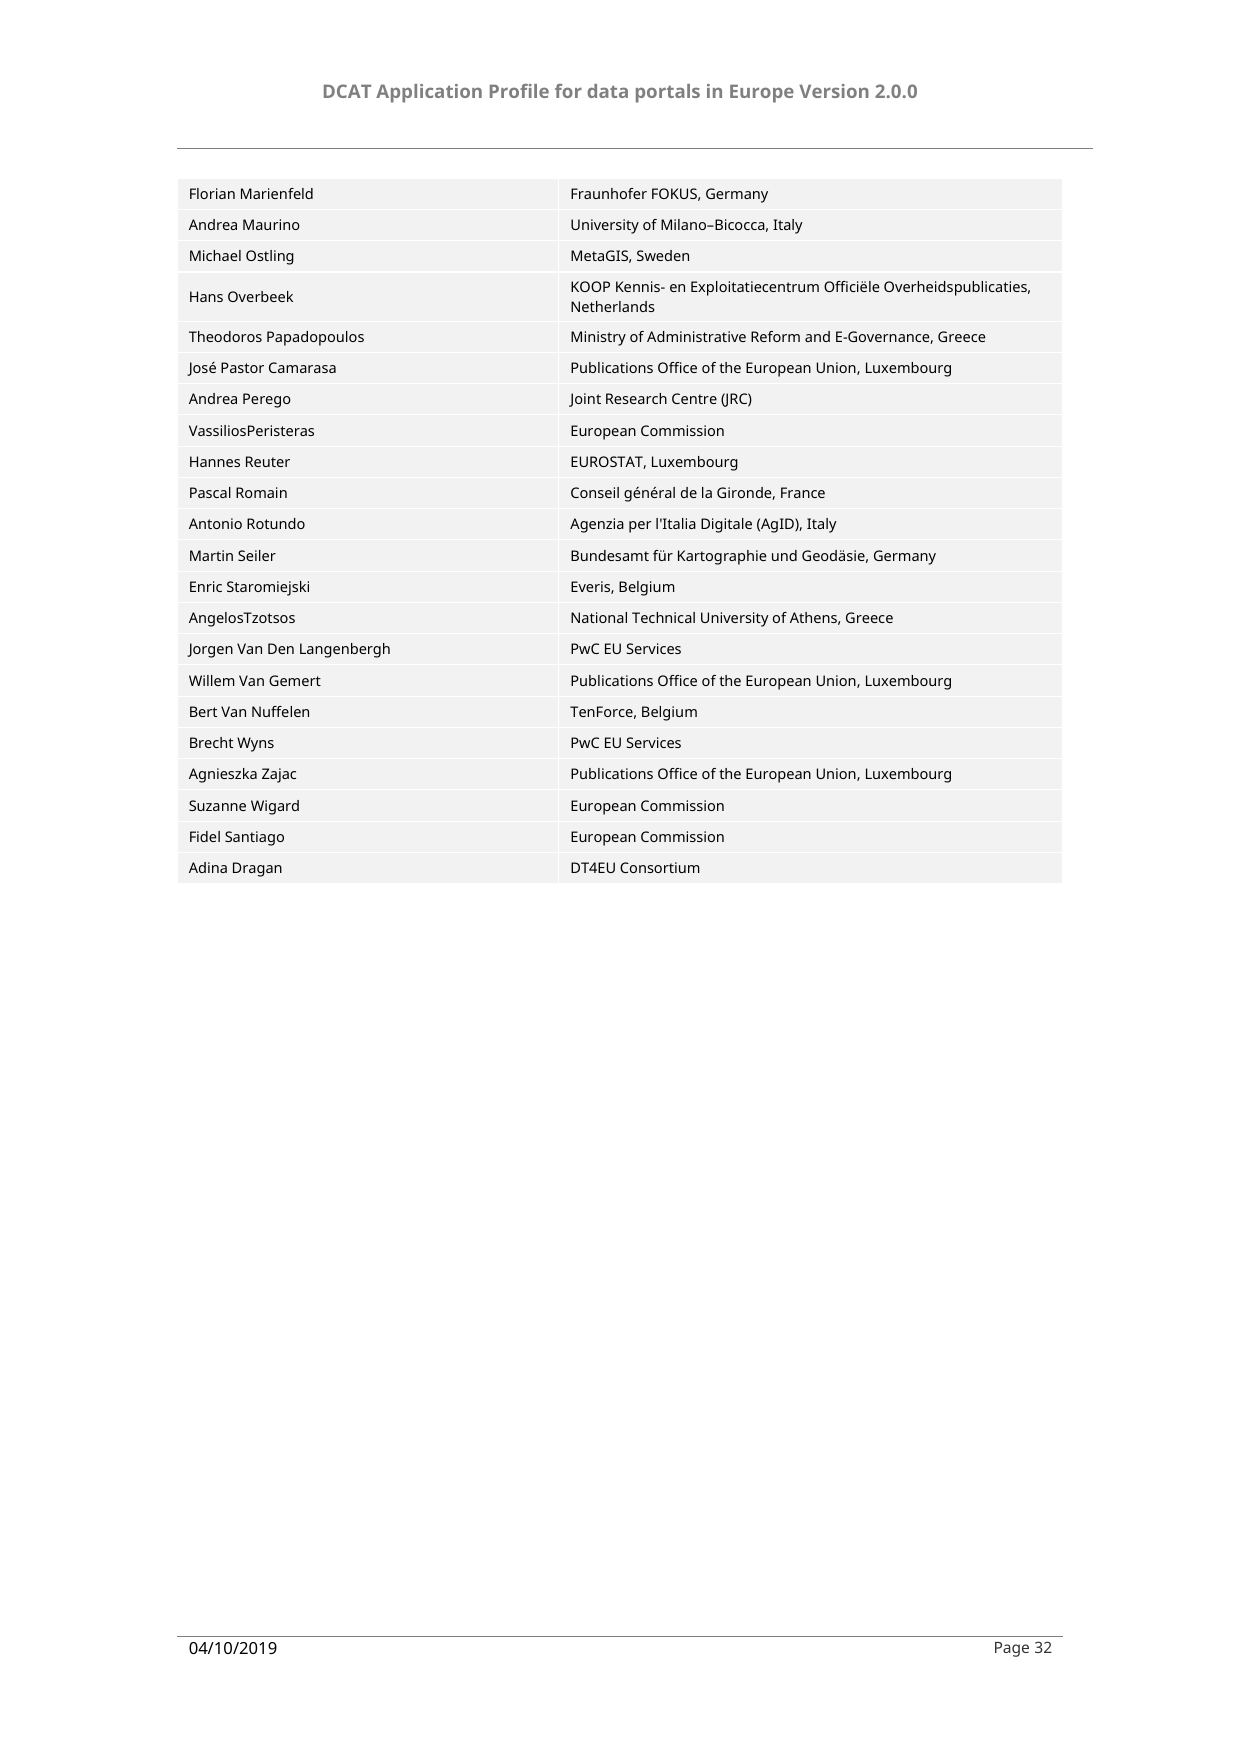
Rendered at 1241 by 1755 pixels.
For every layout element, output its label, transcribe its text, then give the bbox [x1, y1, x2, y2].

table_cell Pascal Romain [178, 478, 558, 508]
table_cell Suzanne Wigard [178, 790, 558, 821]
table_cell EUROSTAT, Luxembourg [559, 447, 1062, 477]
table_cell MetaGIS, Sweden [559, 241, 1062, 271]
table_cell University of Milano–Bicocca, Italy [559, 210, 1062, 240]
table_cell Fraunhofer FOKUS, Germany [559, 179, 1062, 209]
table_cell Enric Staromiejski [178, 572, 558, 602]
table_cell VassiliosPeristeras [178, 415, 558, 446]
table_cell Agenzia per l'Italia Digitale (AgID), Italy [559, 509, 1062, 539]
table_cell European Commission [559, 415, 1062, 446]
table_cell Ministry of Administrative Reform and E-Governance, Greece [559, 322, 1062, 352]
table_cell Conseil général de la Gironde, France [559, 478, 1062, 508]
table_cell Everis, Belgium [559, 572, 1062, 602]
table_cell Bert Van Nuffelen [178, 697, 558, 727]
table_cell European Commission [559, 790, 1062, 821]
table_cell AngelosTzotsos [178, 603, 558, 633]
table_cell Andrea Maurino [178, 210, 558, 240]
table_cell Andrea Perego [178, 384, 558, 414]
table_cell European Commission [559, 822, 1062, 852]
table_cell National Technical University of Athens, Greece [559, 603, 1062, 633]
table_cell Theodoros Papadopoulos [178, 322, 558, 352]
table_cell Joint Research Centre (JRC) [559, 384, 1062, 414]
table_cell Publications Office of the European Union, Luxembourg [559, 759, 1062, 789]
table_cell PwC EU Services [559, 728, 1062, 758]
table_cell Fidel Santiago [178, 822, 558, 852]
table_cell Adina Dragan [178, 853, 558, 883]
table_cell Bundesamt für Kartographie und Geodäsie, Germany [559, 540, 1062, 571]
table_cell Brecht Wyns [178, 728, 558, 758]
table_cell Publications Office of the European Union, Luxembourg [559, 353, 1062, 383]
table_cell PwC EU Services [559, 634, 1062, 664]
table_cell Hannes Reuter [178, 447, 558, 477]
table_cell Hans Overbeek [178, 273, 558, 321]
table_cell KOOP Kennis- en Exploitatiecentrum Officiële Overheidspublicaties, Netherlands [559, 273, 1062, 321]
table_cell Agnieszka Zajac [178, 759, 558, 789]
table_cell Jorgen Van Den Langenbergh [178, 634, 558, 664]
table_cell José Pastor Camarasa [178, 353, 558, 383]
table_cell Florian Marienfeld [178, 179, 558, 209]
table_cell DT4EU Consortium [559, 853, 1062, 883]
table_cell Martin Seiler [178, 540, 558, 571]
table_cell Michael Ostling [178, 241, 558, 271]
table_cell Publications Office of the European Union, Luxembourg [559, 665, 1062, 696]
table_cell Willem Van Gemert [178, 665, 558, 696]
table_cell Antonio Rotundo [178, 509, 558, 539]
table_cell TenForce, Belgium [559, 697, 1062, 727]
